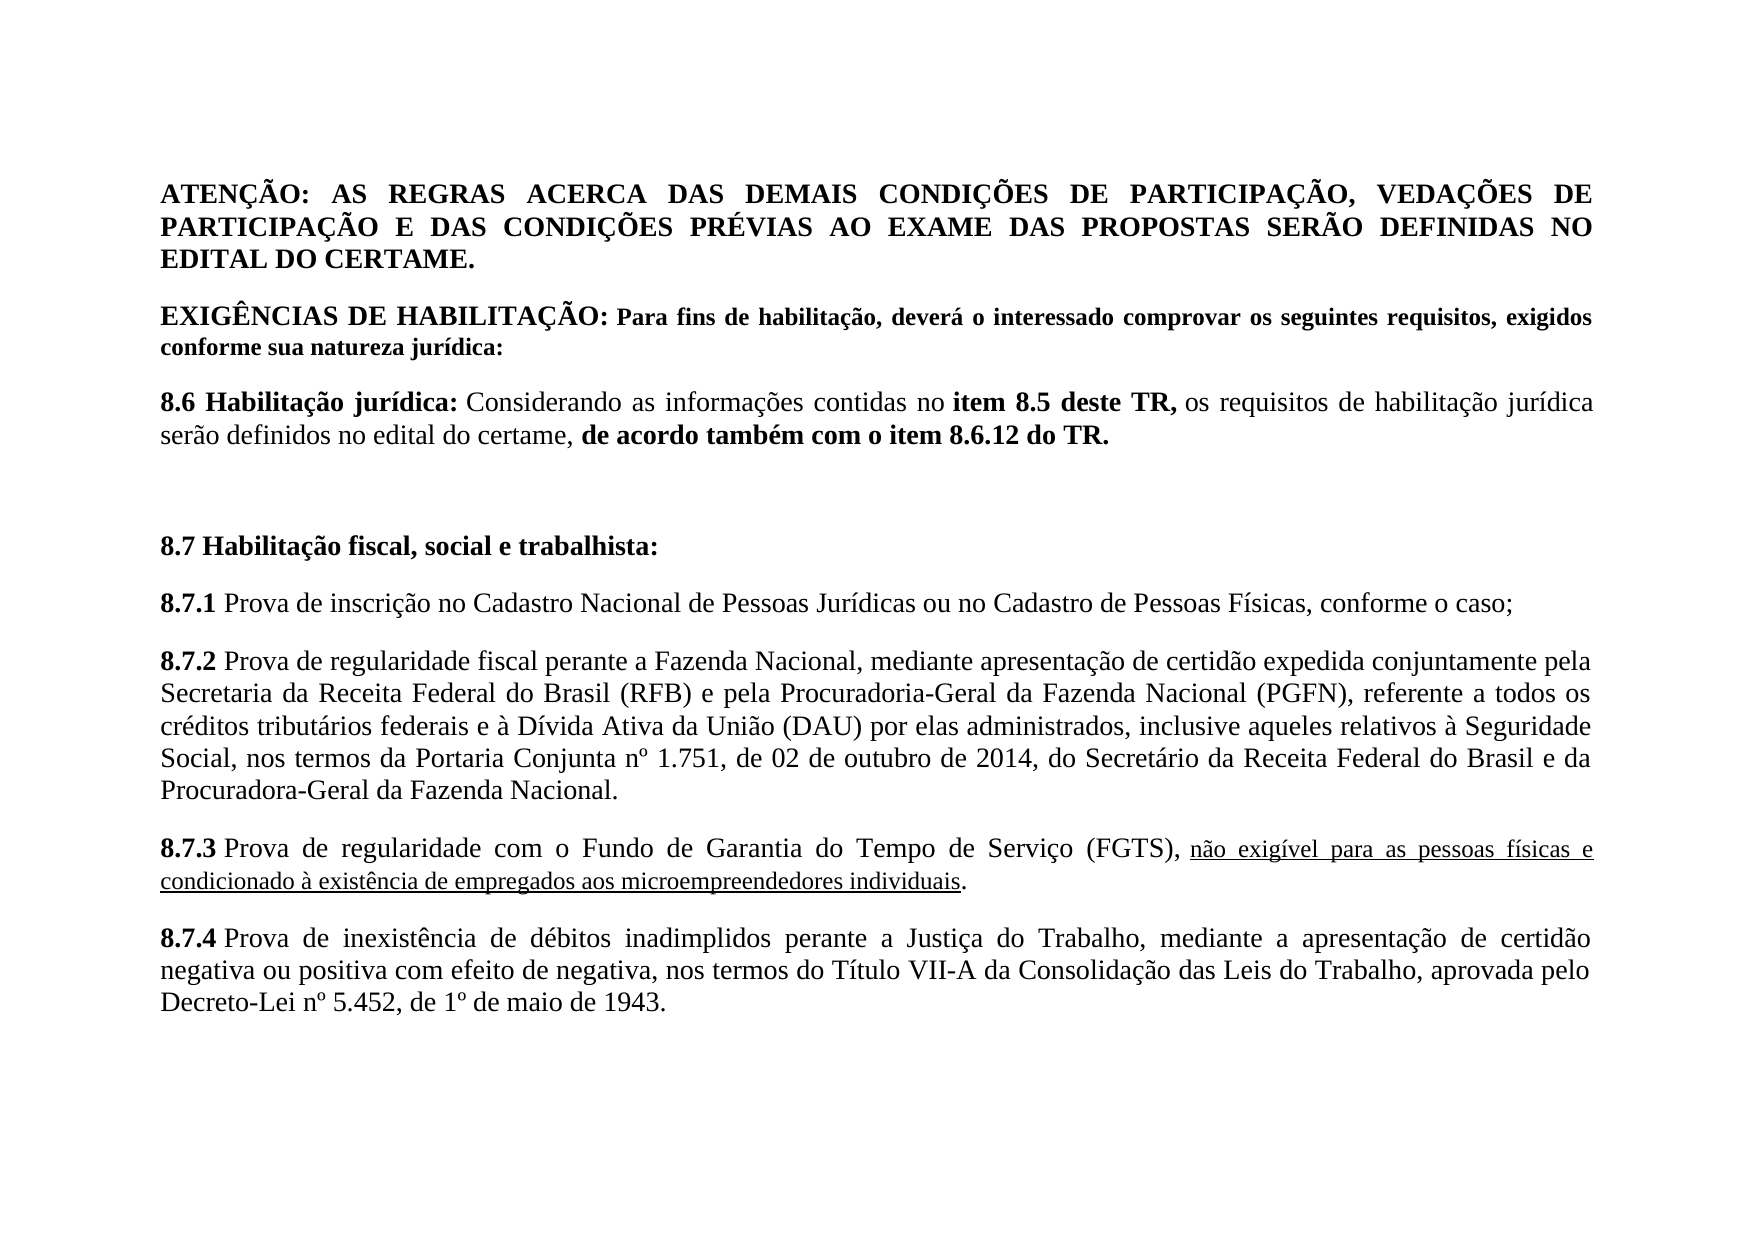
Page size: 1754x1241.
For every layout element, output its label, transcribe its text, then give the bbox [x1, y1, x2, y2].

text 8.7.2 Prova de regularidade fiscal perante a Fazenda Nacional, mediante apresentação de certidão expedida conjuntamente pela Secretaria da Receita Federal do Brasil (RFB) e pela Procuradoria-Geral da Fazenda Nacional (PGFN), referente a todos os créditos tributários federais e à Dívida Ativa da União (DAU) por elas administrados, inclusive aqueles relativos à Seguridade Social, nos termos da Portaria Conjunta nº 1.751, de 02 de outubro de 2014, do Secretário da Receita Federal do Brasil e da Procuradora-Geral da Fazenda Nacional. [160, 644, 1594, 806]
text 8.7 Habilitação fiscal, social e trabalhista: [160, 529, 1594, 561]
text 8.7.4 Prova de inexistência de débitos inadimplidos perante a Justiça do Trabalho, mediante a apresentação de certidão negativa ou positiva com efeito de negativa, nos termos do Título VII-A da Consolidação das Leis do Trabalho, aprovada pelo Decreto-Lei nº 5.452, de 1º de maio de 1943. [160, 921, 1594, 1018]
text 8.7.3 Prova de regularidade com o Fundo de Garantia do Tempo de Serviço (FGTS), não exigível para as pessoas físicas e condicionado à existência de empregados aos microempreendedores individuais. [160, 831, 1594, 896]
text ATENÇÃO: AS REGRAS ACERCA DAS DEMAIS CONDIÇÕES DE PARTICIPAÇÃO, VEDAÇÕES DE PARTICIPAÇÃO E DAS CONDIÇÕES PRÉVIAS AO EXAME DAS PROPOSTAS SERÃO DEFINIDAS NO EDITAL DO CERTAME. [160, 177, 1594, 274]
text 8.6 Habilitação jurídica: Considerando as informações contidas no item 8.5 deste TR, os requisitos de habilitação jurídica serão definidos no edital do certame, de acordo também com o item 8.6.12 do TR. [160, 386, 1594, 450]
text 8.7.1 Prova de inscrição no Cadastro Nacional de Pessoas Jurídicas ou no Cadastro de Pessoas Físicas, conforme o caso; [160, 586, 1594, 619]
text EXIGÊNCIAS DE HABILITAÇÃO: Para fins de habilitação, deverá o interessado comprovar os seguintes requisitos, exigidos conforme sua natureza jurídica: [160, 299, 1594, 361]
